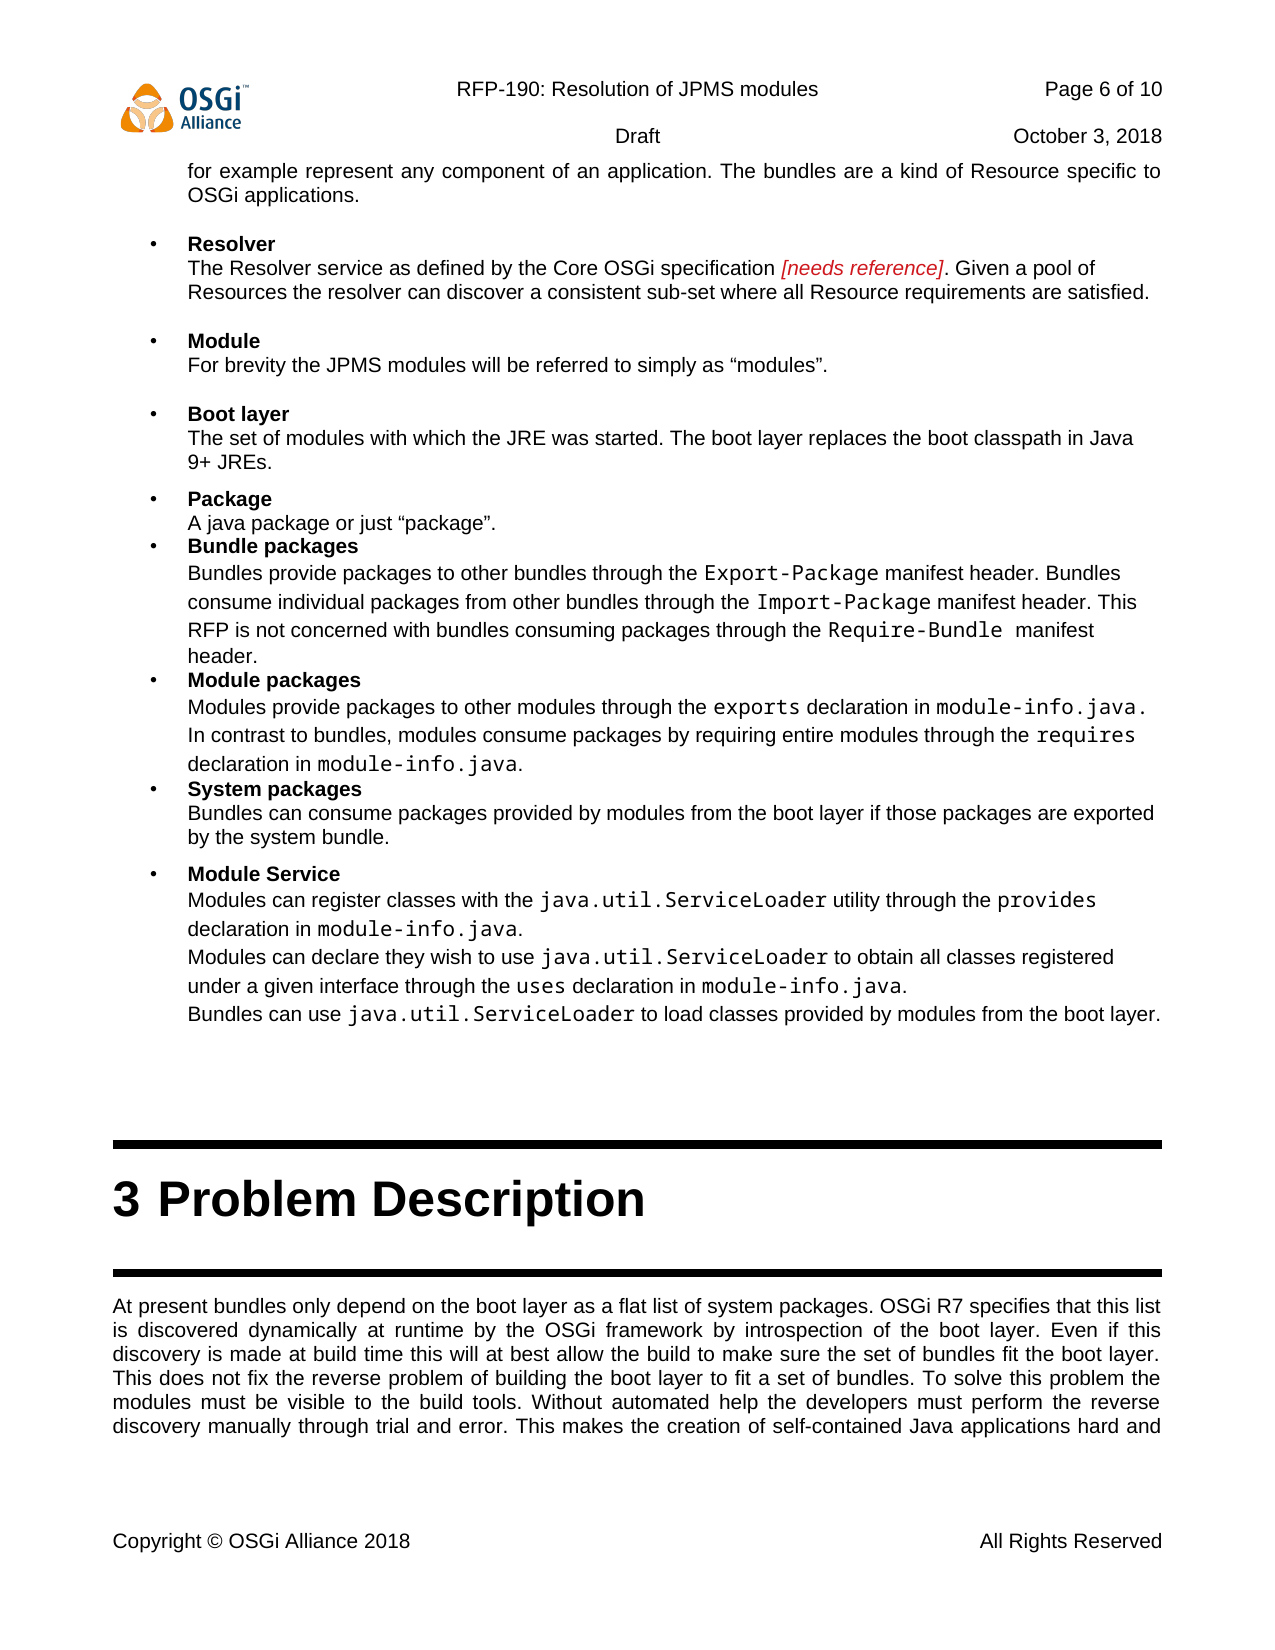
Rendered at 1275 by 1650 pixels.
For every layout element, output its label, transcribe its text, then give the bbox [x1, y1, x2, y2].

list Module packages Modules provide packages to other modules through the exports declaration in module-info.java. In contrast to bundles, modules consume packages by requiring entire modules through the requires declaration in module-info.java. [150, 668, 1162, 777]
list System packages Bundles can consume packages provided by modules from the boot layer if those packages are exported by the system bundle. [150, 777, 1162, 849]
list for example represent any component of an application. The bundles are a kind of Resource specific to OSGi applications. [150, 159, 1162, 207]
text At present bundles only depend on the boot layer as a flat list of system packages. OSGi R7 specifies that this list is discovered dynamically at runtime by the OSGi framework by introspection of the boot layer. Even if this discovery is made at build time this will at best allow the build to make sure the set of bundles fit the boot layer. This does not fix the reverse problem of building the boot layer to fit a set of bundles. To solve this problem the modules must be visible to the build tools. Without automated help the developers must perform the reverse discovery manually through trial and error. This makes the creation of self-contained Java applications hard and [112, 1294, 1162, 1437]
list Bundle packages Bundles provide packages to other bundles through the Export-Package manifest header. Bundles consume individual packages from other bundles through the Import-Package manifest header. This RFP is not concerned with bundles consuming packages through the Require-Bundle manifest header. [150, 534, 1162, 668]
list Package A java package or just “package”. [150, 486, 1162, 534]
picture [113, 76, 257, 140]
list Boot layer The set of modules with which the JRE was started. The boot layer replaces the boot classpath in Java 9+ JREs. [150, 402, 1162, 474]
list Module For brevity the JPMS modules will be referred to simply as “modules”. [150, 329, 1162, 377]
subtitle Problem Description [112, 1141, 1162, 1277]
list Resolver The Resolver service as defined by the Core OSGi specification [needs reference]. Given a pool of Resources the resolver can discover a consistent sub-set where all Resource requirements are satisfied. [150, 232, 1162, 304]
list Module Service Modules can register classes with the java.util.ServiceLoader utility through the provides declaration in module-info.java. Modules can declare they wish to use java.util.ServiceLoader to obtain all classes registered under a given interface through the uses declaration in module-info.java. Bundles can use java.util.ServiceLoader to load classes provided by modules from the boot layer. [150, 862, 1162, 1028]
